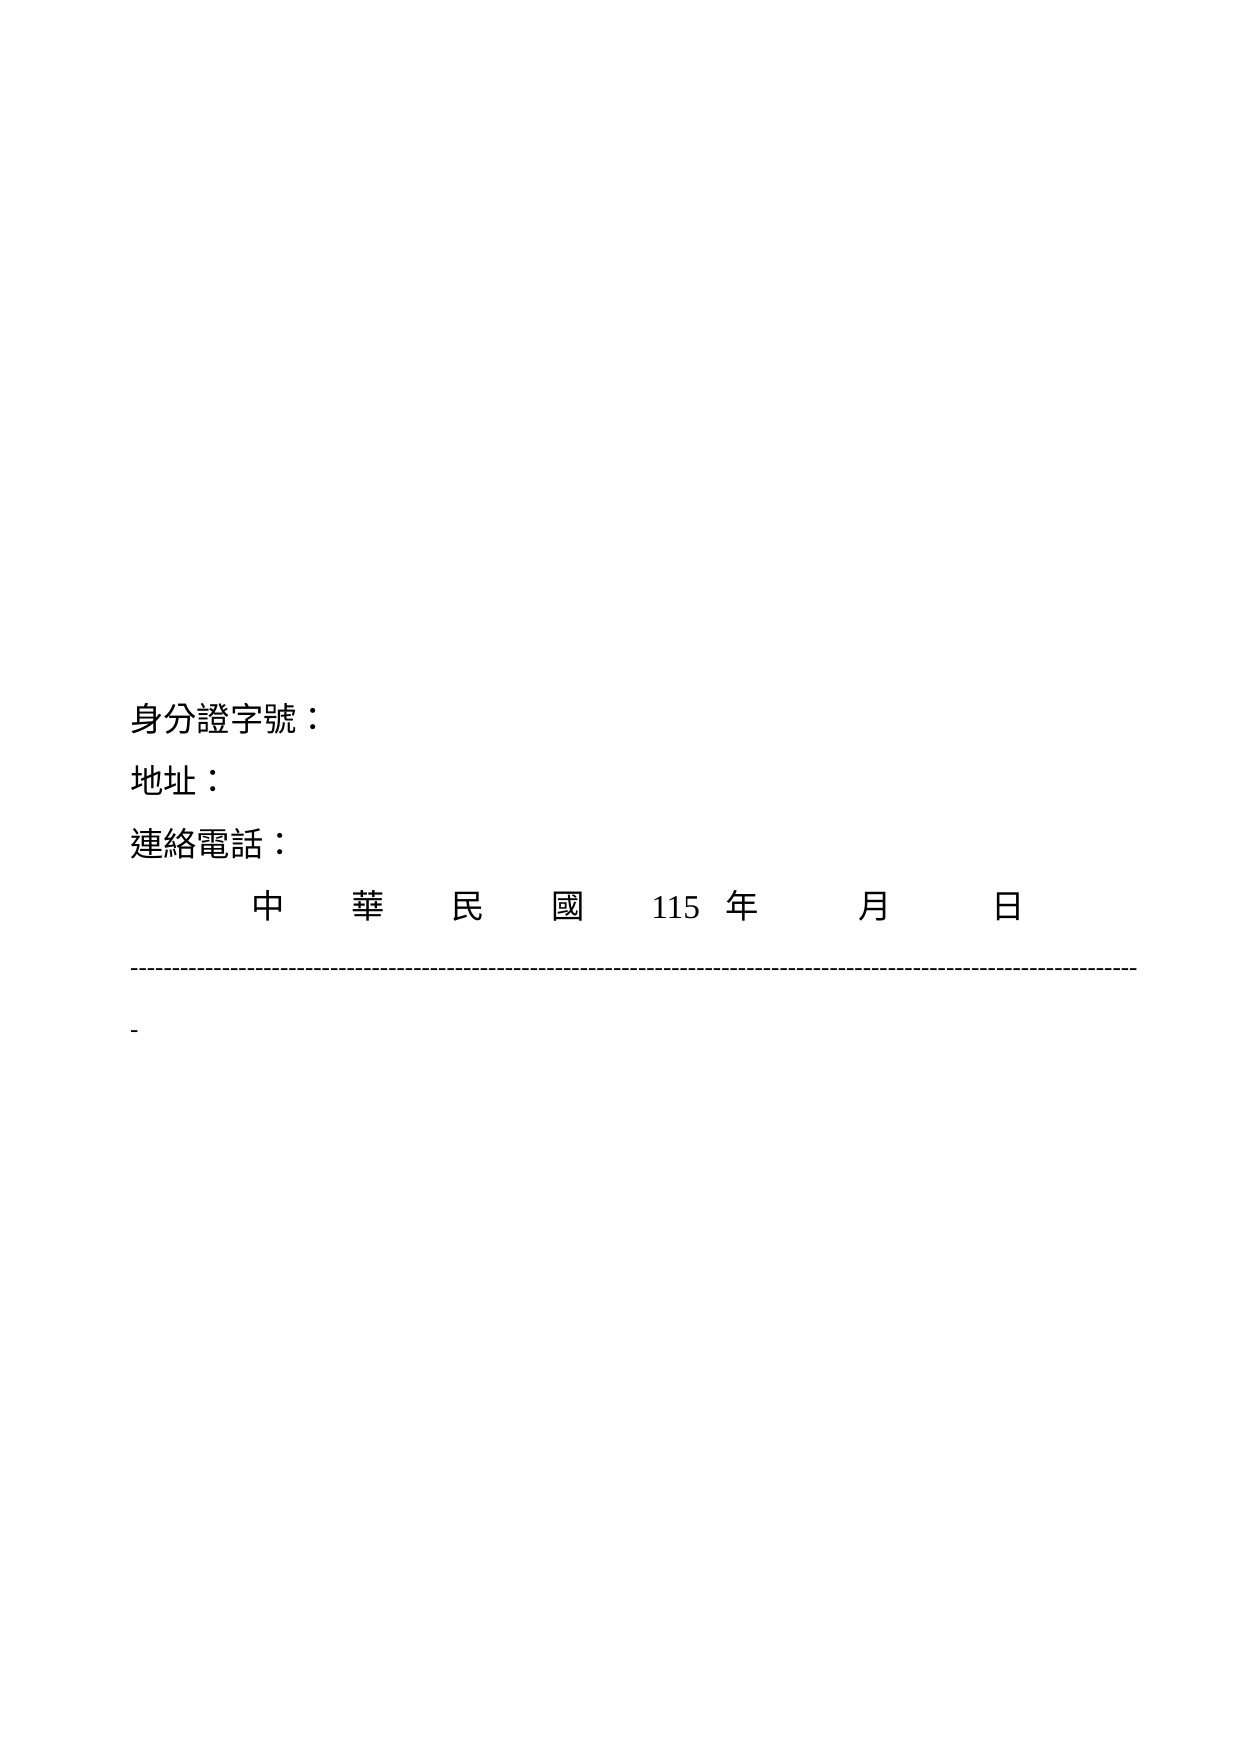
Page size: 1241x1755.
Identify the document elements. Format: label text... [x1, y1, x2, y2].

text 連絡電話： [130, 800, 1146, 862]
text -------------------------------------------------------------------------------------------------------------------------- [130, 925, 1146, 1050]
text 身分證字號： [130, 675, 1146, 737]
text 中 華 民 國 115 年 月 日 [130, 862, 1146, 925]
text 地址： [130, 737, 1146, 800]
